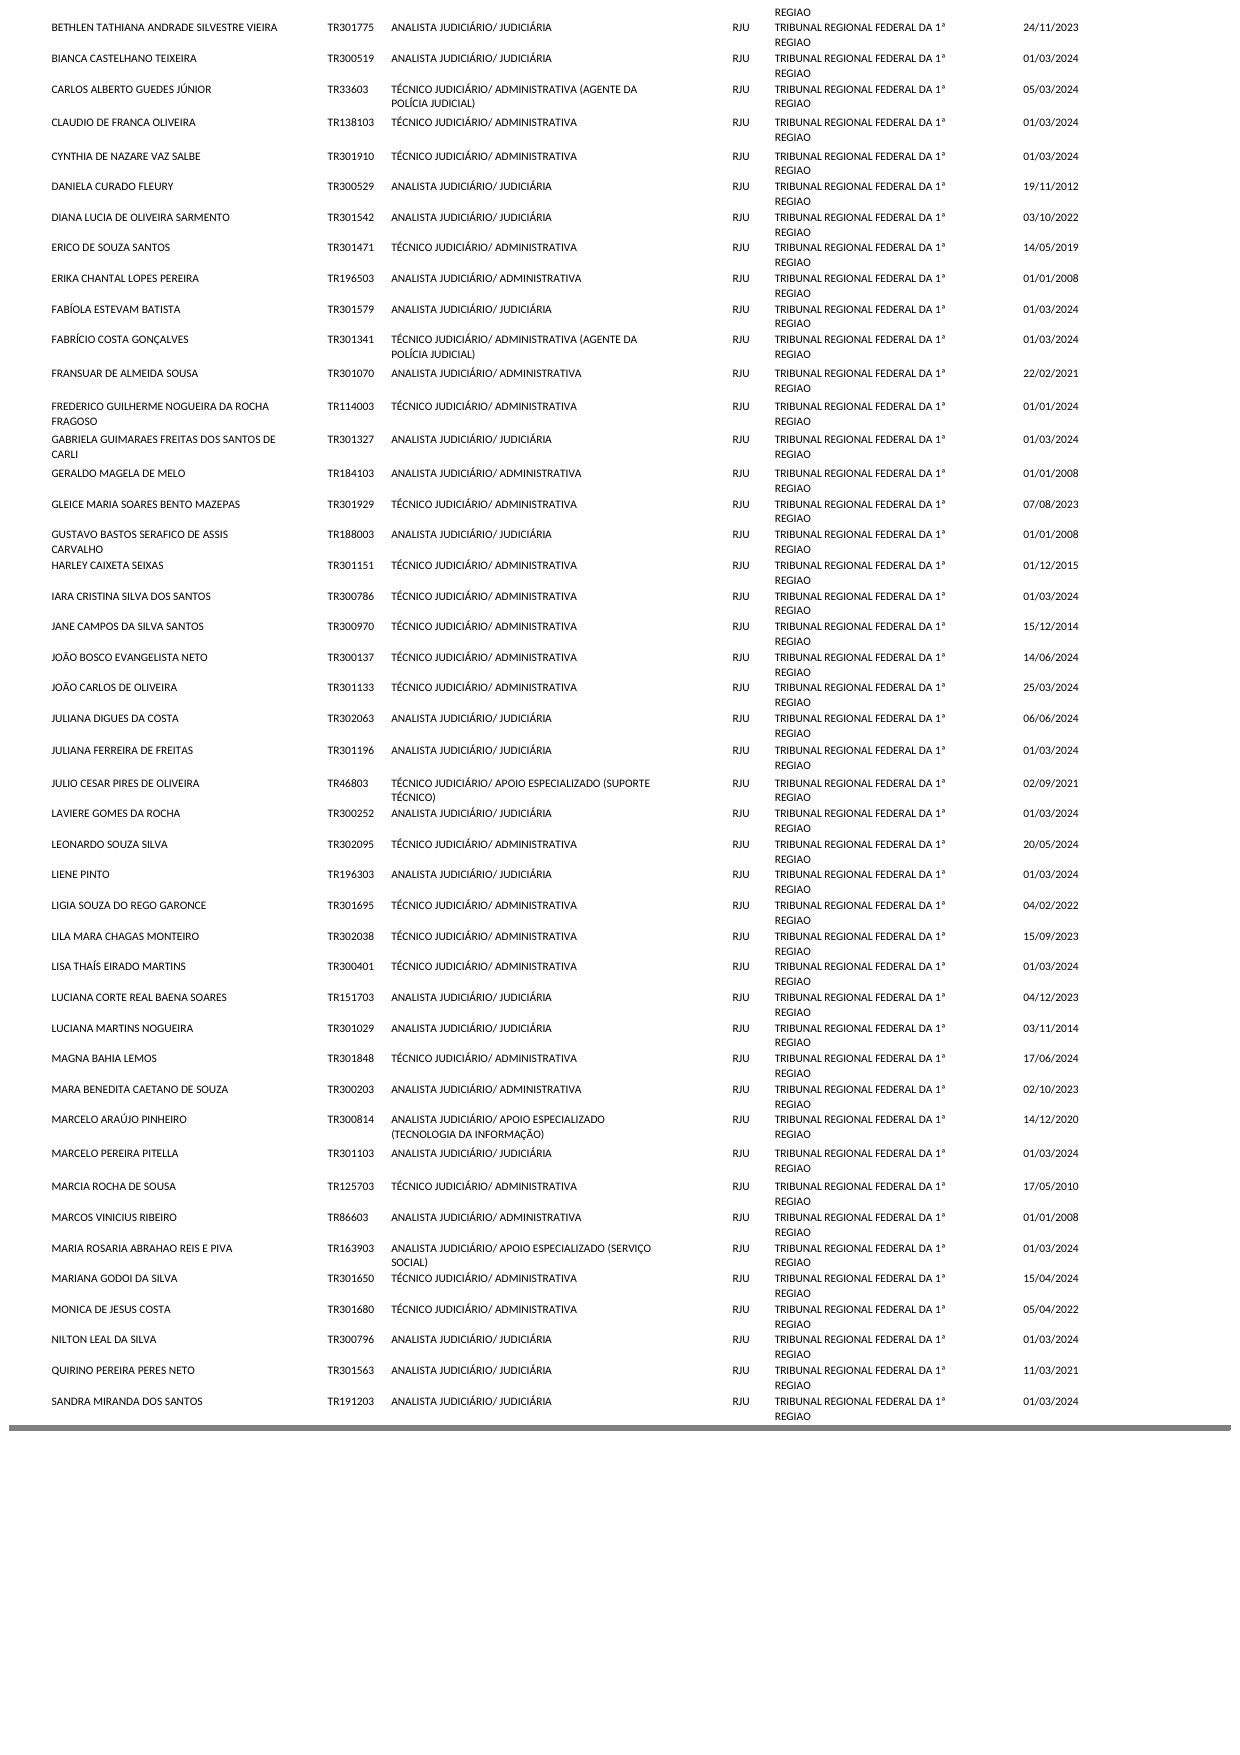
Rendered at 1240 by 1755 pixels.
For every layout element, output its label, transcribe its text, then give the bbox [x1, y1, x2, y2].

table_cell RJU [732, 681, 774, 711]
table_cell TR301929 [328, 497, 391, 527]
table_cell TRIBUNAL REGIONAL FEDERAL DA 1ª REGIAO [775, 1241, 1007, 1271]
table_cell 04/02/2022 [1007, 898, 1078, 929]
table_cell HARLEY CAIXETA SEIXAS [51, 558, 327, 589]
table_cell 01/03/2024 [1007, 1241, 1078, 1271]
table_cell RJU [732, 1333, 774, 1363]
table_cell TR33603 [328, 82, 391, 115]
table_cell TÉCNICO JUDICIÁRIO/ ADMINISTRATIVA [391, 1302, 732, 1333]
table_cell RJU [732, 115, 774, 149]
table_cell 17/06/2024 [1007, 1051, 1078, 1082]
table_cell TRIBUNAL REGIONAL FEDERAL DA 1ª REGIAO [775, 271, 1007, 302]
table_cell TR301151 [328, 558, 391, 589]
table_cell RJU [732, 1271, 774, 1302]
table_cell RJU [732, 21, 774, 51]
table_cell RJU [732, 497, 774, 527]
table_cell MARIANA GODOI DA SILVA [51, 1271, 327, 1302]
table_cell FREDERICO GUILHERME NOGUEIRA DA ROCHA FRAGOSO [51, 399, 327, 433]
table_cell TÉCNICO JUDICIÁRIO/ ADMINISTRATIVA (AGENTE DA POLÍCIA JUDICIAL) [391, 82, 732, 115]
table_cell RJU [732, 619, 774, 650]
table_cell MARCELO PEREIRA PITELLA [51, 1146, 327, 1179]
table_cell 05/03/2024 [1007, 82, 1078, 115]
table_cell TÉCNICO JUDICIÁRIO/ ADMINISTRATIVA (AGENTE DA POLÍCIA JUDICIAL) [391, 333, 732, 366]
table_cell 01/03/2024 [1007, 333, 1078, 366]
table_cell 01/01/2008 [1007, 271, 1078, 302]
table_cell TRIBUNAL REGIONAL FEDERAL DA 1ª REGIAO [775, 179, 1007, 210]
table_cell 01/01/2008 [1007, 528, 1078, 558]
table_cell ANALISTA JUDICIÁRIO/ JUDICIÁRIA [391, 179, 732, 210]
table_cell 01/01/2024 [1007, 399, 1078, 433]
table_cell TR301579 [328, 302, 391, 332]
table_cell TR301775 [328, 21, 391, 51]
table_cell 01/03/2024 [1007, 1146, 1078, 1179]
table_cell [1007, 5, 1078, 21]
table_cell TÉCNICO JUDICIÁRIO/ ADMINISTRATIVA [391, 1180, 732, 1210]
table_cell FRANSUAR DE ALMEIDA SOUSA [51, 366, 327, 399]
table_cell 01/03/2024 [1007, 115, 1078, 149]
table_cell LIENE PINTO [51, 868, 327, 898]
table_cell RJU [732, 776, 774, 806]
table_cell TR300401 [328, 960, 391, 990]
table_cell TRIBUNAL REGIONAL FEDERAL DA 1ª REGIAO [775, 366, 1007, 399]
table_cell RJU [732, 837, 774, 868]
table_cell RJU [732, 302, 774, 332]
table_cell TRIBUNAL REGIONAL FEDERAL DA 1ª REGIAO [775, 744, 1007, 776]
table_cell RJU [732, 1082, 774, 1113]
table_cell TÉCNICO JUDICIÁRIO/ ADMINISTRATIVA [391, 619, 732, 650]
table_cell TRIBUNAL REGIONAL FEDERAL DA 1ª REGIAO [775, 82, 1007, 115]
table_cell ANALISTA JUDICIÁRIO/ JUDICIÁRIA [391, 1333, 732, 1363]
table_cell TÉCNICO JUDICIÁRIO/ ADMINISTRATIVA [391, 558, 732, 589]
table_cell TRIBUNAL REGIONAL FEDERAL DA 1ª REGIAO [775, 333, 1007, 366]
table_cell TRIBUNAL REGIONAL FEDERAL DA 1ª REGIAO [775, 1394, 1007, 1424]
table_cell 17/05/2010 [1007, 1180, 1078, 1210]
table_cell TÉCNICO JUDICIÁRIO/ ADMINISTRATIVA [391, 115, 732, 149]
table_cell TR300814 [328, 1113, 391, 1146]
table_cell TÉCNICO JUDICIÁRIO/ ADMINISTRATIVA [391, 1271, 732, 1302]
table_cell RJU [732, 1146, 774, 1179]
table_cell ANALISTA JUDICIÁRIO/ JUDICIÁRIA [391, 51, 732, 82]
table_cell RJU [732, 399, 774, 433]
table_cell TRIBUNAL REGIONAL FEDERAL DA 1ª REGIAO [775, 619, 1007, 650]
table_cell TRIBUNAL REGIONAL FEDERAL DA 1ª REGIAO [775, 399, 1007, 433]
table_cell TR196303 [328, 868, 391, 898]
table_cell TRIBUNAL REGIONAL FEDERAL DA 1ª REGIAO [775, 711, 1007, 743]
table_cell ANALISTA JUDICIÁRIO/ APOIO ESPECIALIZADO (SERVIÇO SOCIAL) [391, 1241, 732, 1271]
table_cell TRIBUNAL REGIONAL FEDERAL DA 1ª REGIAO [775, 1146, 1007, 1179]
table_cell TR138103 [328, 115, 391, 149]
table_cell 15/09/2023 [1007, 929, 1078, 959]
table_cell TRIBUNAL REGIONAL FEDERAL DA 1ª REGIAO [775, 497, 1007, 527]
table_cell CARLOS ALBERTO GUEDES JÚNIOR [51, 82, 327, 115]
table_cell TR301327 [328, 433, 391, 466]
table_cell TRIBUNAL REGIONAL FEDERAL DA 1ª REGIAO [775, 776, 1007, 806]
table_cell TR301695 [328, 898, 391, 929]
table_cell TRIBUNAL REGIONAL FEDERAL DA 1ª REGIAO [775, 149, 1007, 179]
table_cell 01/03/2024 [1007, 149, 1078, 179]
table_cell 02/09/2021 [1007, 776, 1078, 806]
table_cell 01/03/2024 [1007, 960, 1078, 990]
table_cell RJU [732, 960, 774, 990]
table_cell 03/11/2014 [1007, 1021, 1078, 1051]
table_cell TRIBUNAL REGIONAL FEDERAL DA 1ª REGIAO [775, 1051, 1007, 1082]
table_cell TRIBUNAL REGIONAL FEDERAL DA 1ª REGIAO [775, 466, 1007, 497]
table_cell TR301103 [328, 1146, 391, 1179]
table_cell ERIKA CHANTAL LOPES PEREIRA [51, 271, 327, 302]
table_cell MARA BENEDITA CAETANO DE SOUZA [51, 1082, 327, 1113]
table_cell TÉCNICO JUDICIÁRIO/ ADMINISTRATIVA [391, 149, 732, 179]
table_cell 01/03/2024 [1007, 1394, 1078, 1424]
table_cell LILA MARA CHAGAS MONTEIRO [51, 929, 327, 959]
table_cell LAVIERE GOMES DA ROCHA [51, 806, 327, 837]
table_cell TRIBUNAL REGIONAL FEDERAL DA 1ª REGIAO [775, 51, 1007, 82]
table_cell TR301070 [328, 366, 391, 399]
table_cell TÉCNICO JUDICIÁRIO/ ADMINISTRATIVA [391, 681, 732, 711]
table_cell RJU [732, 1363, 774, 1394]
table_cell 01/12/2015 [1007, 558, 1078, 589]
table_cell NILTON LEAL DA SILVA [51, 1333, 327, 1363]
table_cell GLEICE MARIA SOARES BENTO MAZEPAS [51, 497, 327, 527]
table_cell GERALDO MAGELA DE MELO [51, 466, 327, 497]
table_cell 03/10/2022 [1007, 210, 1078, 241]
table_cell GABRIELA GUIMARAES FREITAS DOS SANTOS DE CARLI [51, 433, 327, 466]
table_cell TR300970 [328, 619, 391, 650]
table_cell ANALISTA JUDICIÁRIO/ JUDICIÁRIA [391, 711, 732, 743]
table_cell TR196503 [328, 271, 391, 302]
table_cell 01/03/2024 [1007, 744, 1078, 776]
table_cell RJU [732, 433, 774, 466]
table_cell 15/04/2024 [1007, 1271, 1078, 1302]
table_cell RJU [732, 558, 774, 589]
table_cell 01/03/2024 [1007, 868, 1078, 898]
table_cell MARIA ROSARIA ABRAHAO REIS E PIVA [51, 1241, 327, 1271]
table_cell RJU [732, 1113, 774, 1146]
table_cell TR301910 [328, 149, 391, 179]
table_cell TÉCNICO JUDICIÁRIO/ APOIO ESPECIALIZADO (SUPORTE TÉCNICO) [391, 776, 732, 806]
table_cell TR302038 [328, 929, 391, 959]
table_cell TÉCNICO JUDICIÁRIO/ ADMINISTRATIVA [391, 241, 732, 271]
table_cell RJU [732, 528, 774, 558]
table_cell TR301680 [328, 1302, 391, 1333]
table_cell ANALISTA JUDICIÁRIO/ JUDICIÁRIA [391, 1146, 732, 1179]
table_cell MARCELO ARAÚJO PINHEIRO [51, 1113, 327, 1146]
table_cell TRIBUNAL REGIONAL FEDERAL DA 1ª REGIAO [775, 1210, 1007, 1241]
table_cell TRIBUNAL REGIONAL FEDERAL DA 1ª REGIAO [775, 21, 1007, 51]
table_cell 01/01/2008 [1007, 1210, 1078, 1241]
table_cell RJU [732, 711, 774, 743]
table_cell RJU [732, 868, 774, 898]
table_cell TÉCNICO JUDICIÁRIO/ ADMINISTRATIVA [391, 837, 732, 868]
table_cell ANALISTA JUDICIÁRIO/ JUDICIÁRIA [391, 1021, 732, 1051]
table_cell TR114003 [328, 399, 391, 433]
table_cell ANALISTA JUDICIÁRIO/ JUDICIÁRIA [391, 990, 732, 1021]
table_cell TR301542 [328, 210, 391, 241]
table_cell TR300137 [328, 650, 391, 681]
table_cell JULIO CESAR PIRES DE OLIVEIRA [51, 776, 327, 806]
table_cell BIANCA CASTELHANO TEIXEIRA [51, 51, 327, 82]
table_cell TRIBUNAL REGIONAL FEDERAL DA 1ª REGIAO [775, 589, 1007, 619]
table_cell 07/08/2023 [1007, 497, 1078, 527]
table_cell TRIBUNAL REGIONAL FEDERAL DA 1ª REGIAO [775, 1333, 1007, 1363]
table_cell TR300529 [328, 179, 391, 210]
table_cell ANALISTA JUDICIÁRIO/ JUDICIÁRIA [391, 21, 732, 51]
table_cell 04/12/2023 [1007, 990, 1078, 1021]
table_cell TR300252 [328, 806, 391, 837]
table_cell TRIBUNAL REGIONAL FEDERAL DA 1ª REGIAO [775, 806, 1007, 837]
table_cell TRIBUNAL REGIONAL FEDERAL DA 1ª REGIAO [775, 837, 1007, 868]
table_cell TÉCNICO JUDICIÁRIO/ ADMINISTRATIVA [391, 589, 732, 619]
table_cell TRIBUNAL REGIONAL FEDERAL DA 1ª REGIAO [775, 990, 1007, 1021]
table_cell RJU [732, 1210, 774, 1241]
table_cell CYNTHIA DE NAZARE VAZ SALBE [51, 149, 327, 179]
table_cell BETHLEN TATHIANA ANDRADE SILVESTRE VIEIRA [51, 21, 327, 51]
table_cell TR151703 [328, 990, 391, 1021]
table_cell TR301471 [328, 241, 391, 271]
table_cell SANDRA MIRANDA DOS SANTOS [51, 1394, 327, 1424]
table_cell TÉCNICO JUDICIÁRIO/ ADMINISTRATIVA [391, 1051, 732, 1082]
table_cell RJU [732, 589, 774, 619]
table_cell 01/03/2024 [1007, 1333, 1078, 1363]
table_cell TÉCNICO JUDICIÁRIO/ ADMINISTRATIVA [391, 898, 732, 929]
table_cell TRIBUNAL REGIONAL FEDERAL DA 1ª REGIAO [775, 302, 1007, 332]
table_cell RJU [732, 1241, 774, 1271]
table_cell 19/11/2012 [1007, 179, 1078, 210]
table_cell RJU [732, 1021, 774, 1051]
table_cell TRIBUNAL REGIONAL FEDERAL DA 1ª REGIAO [775, 1302, 1007, 1333]
table_cell [51, 5, 327, 21]
table_cell ANALISTA JUDICIÁRIO/ JUDICIÁRIA [391, 433, 732, 466]
table_cell 01/03/2024 [1007, 51, 1078, 82]
table_cell TR300203 [328, 1082, 391, 1113]
table_cell RJU [732, 1051, 774, 1082]
table_cell ERICO DE SOUZA SANTOS [51, 241, 327, 271]
table_cell TÉCNICO JUDICIÁRIO/ ADMINISTRATIVA [391, 497, 732, 527]
table_cell ANALISTA JUDICIÁRIO/ JUDICIÁRIA [391, 744, 732, 776]
table_cell LUCIANA MARTINS NOGUEIRA [51, 1021, 327, 1051]
table_cell FABÍOLA ESTEVAM BATISTA [51, 302, 327, 332]
table_cell ANALISTA JUDICIÁRIO/ ADMINISTRATIVA [391, 366, 732, 399]
table_cell 01/01/2008 [1007, 466, 1078, 497]
table_cell LUCIANA CORTE REAL BAENA SOARES [51, 990, 327, 1021]
table_cell TR302095 [328, 837, 391, 868]
table_cell RJU [732, 1394, 774, 1424]
table_cell TR184103 [328, 466, 391, 497]
table_cell TR86603 [328, 1210, 391, 1241]
table_cell CLAUDIO DE FRANCA OLIVEIRA [51, 115, 327, 149]
table_cell TÉCNICO JUDICIÁRIO/ ADMINISTRATIVA [391, 929, 732, 959]
table_cell 24/11/2023 [1007, 21, 1078, 51]
table_cell RJU [732, 806, 774, 837]
table_cell 05/04/2022 [1007, 1302, 1078, 1333]
table_cell RJU [732, 898, 774, 929]
table_cell RJU [732, 366, 774, 399]
table_cell ANALISTA JUDICIÁRIO/ JUDICIÁRIA [391, 1394, 732, 1424]
table_cell TR188003 [328, 528, 391, 558]
table_cell TRIBUNAL REGIONAL FEDERAL DA 1ª REGIAO [775, 210, 1007, 241]
table_cell LIGIA SOUZA DO REGO GARONCE [51, 898, 327, 929]
table_cell TRIBUNAL REGIONAL FEDERAL DA 1ª REGIAO [775, 241, 1007, 271]
table_cell ANALISTA JUDICIÁRIO/ ADMINISTRATIVA [391, 1210, 732, 1241]
table_cell DIANA LUCIA DE OLIVEIRA SARMENTO [51, 210, 327, 241]
table_cell RJU [732, 650, 774, 681]
table_cell TR301563 [328, 1363, 391, 1394]
table_cell TRIBUNAL REGIONAL FEDERAL DA 1ª REGIAO [775, 1021, 1007, 1051]
table_cell TR300796 [328, 1333, 391, 1363]
table_cell TRIBUNAL REGIONAL FEDERAL DA 1ª REGIAO [775, 1271, 1007, 1302]
table_cell 11/03/2021 [1007, 1363, 1078, 1394]
table_cell JULIANA FERREIRA DE FREITAS [51, 744, 327, 776]
table_cell 01/03/2024 [1007, 433, 1078, 466]
table_cell ANALISTA JUDICIÁRIO/ JUDICIÁRIA [391, 210, 732, 241]
table_cell TR163903 [328, 1241, 391, 1271]
table_cell JANE CAMPOS DA SILVA SANTOS [51, 619, 327, 650]
table_cell TR301196 [328, 744, 391, 776]
table_cell MAGNA BAHIA LEMOS [51, 1051, 327, 1082]
table_cell 01/03/2024 [1007, 589, 1078, 619]
table_cell RJU [732, 1302, 774, 1333]
table_cell JOÃO CARLOS DE OLIVEIRA [51, 681, 327, 711]
table_cell GUSTAVO BASTOS SERAFICO DE ASSIS CARVALHO [51, 528, 327, 558]
table_cell RJU [732, 210, 774, 241]
table_cell MONICA DE JESUS COSTA [51, 1302, 327, 1333]
table_cell TÉCNICO JUDICIÁRIO/ ADMINISTRATIVA [391, 650, 732, 681]
table_cell 14/06/2024 [1007, 650, 1078, 681]
table_cell 02/10/2023 [1007, 1082, 1078, 1113]
table_cell TRIBUNAL REGIONAL FEDERAL DA 1ª REGIAO [775, 433, 1007, 466]
table_cell ANALISTA JUDICIÁRIO/ JUDICIÁRIA [391, 528, 732, 558]
table_cell TRIBUNAL REGIONAL FEDERAL DA 1ª REGIAO [775, 929, 1007, 959]
table_cell RJU [732, 179, 774, 210]
table_cell TRIBUNAL REGIONAL FEDERAL DA 1ª REGIAO [775, 1082, 1007, 1113]
table_cell MARCIA ROCHA DE SOUSA [51, 1180, 327, 1210]
table_cell ANALISTA JUDICIÁRIO/ JUDICIÁRIA [391, 302, 732, 332]
table_cell RJU [732, 1180, 774, 1210]
table_cell RJU [732, 744, 774, 776]
table_cell RJU [732, 466, 774, 497]
table_cell TRIBUNAL REGIONAL FEDERAL DA 1ª REGIAO [775, 528, 1007, 558]
table_cell ANALISTA JUDICIÁRIO/ JUDICIÁRIA [391, 806, 732, 837]
table_cell TR301133 [328, 681, 391, 711]
table_cell TRIBUNAL REGIONAL FEDERAL DA 1ª REGIAO [775, 868, 1007, 898]
table_cell ANALISTA JUDICIÁRIO/ ADMINISTRATIVA [391, 466, 732, 497]
table_cell TR302063 [328, 711, 391, 743]
table_cell JULIANA DIGUES DA COSTA [51, 711, 327, 743]
table_cell TR301650 [328, 1271, 391, 1302]
table_cell [732, 5, 774, 21]
table_cell TÉCNICO JUDICIÁRIO/ ADMINISTRATIVA [391, 960, 732, 990]
table_cell TR191203 [328, 1394, 391, 1424]
table_cell TRIBUNAL REGIONAL FEDERAL DA 1ª REGIAO [775, 1113, 1007, 1146]
table_cell 01/03/2024 [1007, 302, 1078, 332]
table_cell TR301029 [328, 1021, 391, 1051]
table_cell TRIBUNAL REGIONAL FEDERAL DA 1ª REGIAO [775, 960, 1007, 990]
table_cell ANALISTA JUDICIÁRIO/ ADMINISTRATIVA [391, 1082, 732, 1113]
table_cell TR300786 [328, 589, 391, 619]
table_cell TR301848 [328, 1051, 391, 1082]
table_cell RJU [732, 241, 774, 271]
table_cell TR301341 [328, 333, 391, 366]
table_cell LEONARDO SOUZA SILVA [51, 837, 327, 868]
table_cell ANALISTA JUDICIÁRIO/ APOIO ESPECIALIZADO (TECNOLOGIA DA INFORMAÇÃO) [391, 1113, 732, 1146]
table_cell TRIBUNAL REGIONAL FEDERAL DA 1ª REGIAO [775, 1180, 1007, 1210]
table_cell TRIBUNAL REGIONAL FEDERAL DA 1ª REGIAO [775, 115, 1007, 149]
table_cell 15/12/2014 [1007, 619, 1078, 650]
table_cell TRIBUNAL REGIONAL FEDERAL DA 1ª REGIAO [775, 558, 1007, 589]
table_cell RJU [732, 82, 774, 115]
table_cell ANALISTA JUDICIÁRIO/ ADMINISTRATIVA [391, 271, 732, 302]
table_cell ANALISTA JUDICIÁRIO/ JUDICIÁRIA [391, 868, 732, 898]
table_cell RJU [732, 990, 774, 1021]
table_cell ANALISTA JUDICIÁRIO/ JUDICIÁRIA [391, 1363, 732, 1394]
table_cell [391, 5, 732, 21]
table_cell 20/05/2024 [1007, 837, 1078, 868]
table_cell 25/03/2024 [1007, 681, 1078, 711]
table_cell LISA THAÍS EIRADO MARTINS [51, 960, 327, 990]
table_cell 06/06/2024 [1007, 711, 1078, 743]
table_cell MARCOS VINICIUS RIBEIRO [51, 1210, 327, 1241]
table_cell RJU [732, 149, 774, 179]
table_cell IARA CRISTINA SILVA DOS SANTOS [51, 589, 327, 619]
table_cell RJU [732, 333, 774, 366]
table_cell RJU [732, 51, 774, 82]
table_cell TRIBUNAL REGIONAL FEDERAL DA 1ª REGIAO [775, 1363, 1007, 1394]
table_cell QUIRINO PEREIRA PERES NETO [51, 1363, 327, 1394]
table_cell RJU [732, 929, 774, 959]
table_cell FABRÍCIO COSTA GONÇALVES [51, 333, 327, 366]
table_cell TR46803 [328, 776, 391, 806]
table_cell 22/02/2021 [1007, 366, 1078, 399]
table_cell DANIELA CURADO FLEURY [51, 179, 327, 210]
table_cell REGIAO [775, 5, 1007, 21]
table_cell [328, 5, 391, 21]
table_cell TR125703 [328, 1180, 391, 1210]
table_cell 01/03/2024 [1007, 806, 1078, 837]
table_cell TR300519 [328, 51, 391, 82]
table_cell TRIBUNAL REGIONAL FEDERAL DA 1ª REGIAO [775, 898, 1007, 929]
table_cell RJU [732, 271, 774, 302]
table_cell TRIBUNAL REGIONAL FEDERAL DA 1ª REGIAO [775, 681, 1007, 711]
table_cell TRIBUNAL REGIONAL FEDERAL DA 1ª REGIAO [775, 650, 1007, 681]
table_cell TÉCNICO JUDICIÁRIO/ ADMINISTRATIVA [391, 399, 732, 433]
table_cell 14/12/2020 [1007, 1113, 1078, 1146]
table_cell 14/05/2019 [1007, 241, 1078, 271]
table_cell JOÃO BOSCO EVANGELISTA NETO [51, 650, 327, 681]
